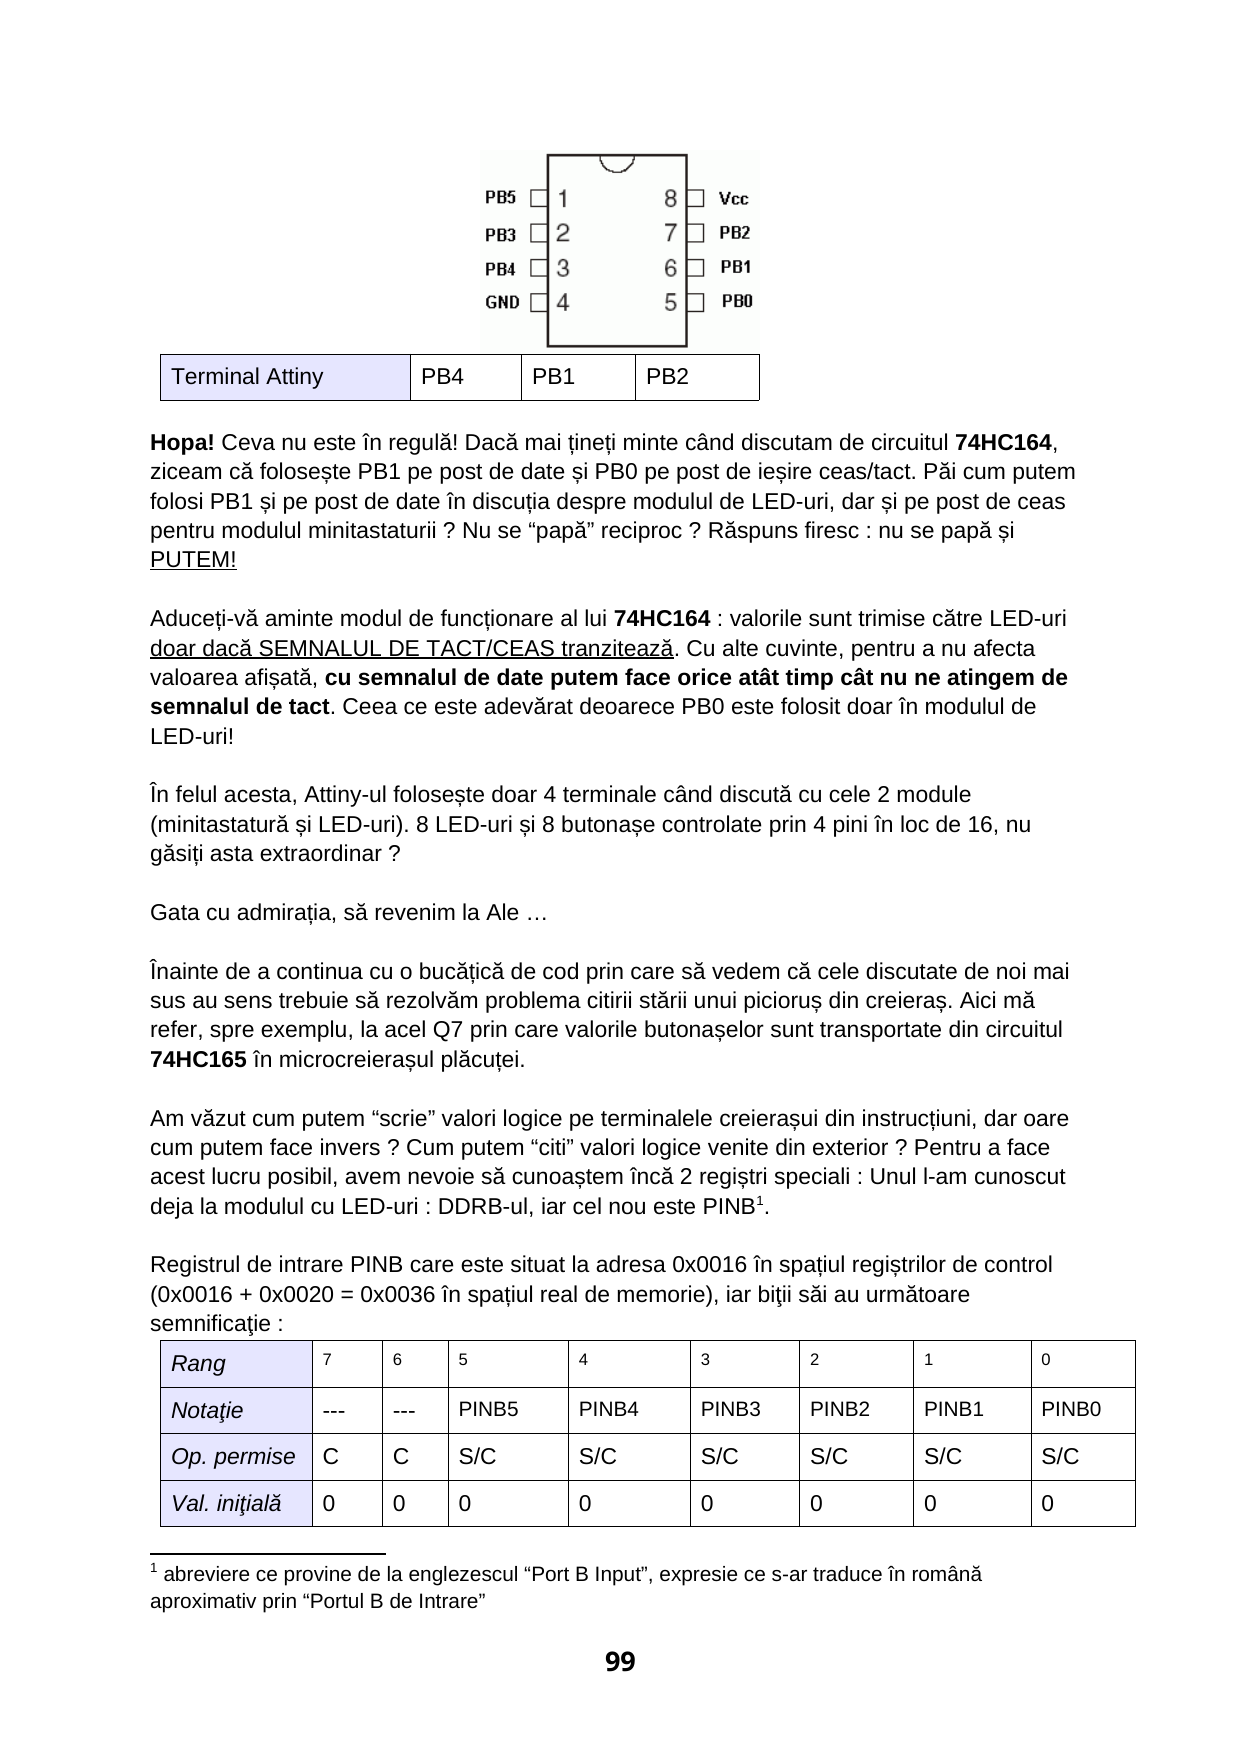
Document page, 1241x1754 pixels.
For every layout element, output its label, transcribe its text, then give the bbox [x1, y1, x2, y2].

table_cell 0 [313, 1481, 382, 1526]
table_cell S/C [449, 1434, 568, 1480]
table_cell PB4 [411, 355, 521, 400]
table_cell PINB3 [691, 1388, 799, 1433]
table_cell 0 [449, 1481, 568, 1526]
text În felul acesta, Attiny-ul folosește doar 4 terminale când discută cu cele 2 module (minitastatură și LED-uri). 8 LED-uri și 8 butonașe controlate prin 4 pini în loc de 16, nu găsiți asta extraordinar ? [150, 782, 1091, 866]
table_cell PINB1 [914, 1388, 1031, 1433]
picture [480, 150, 761, 354]
table_cell Op. permise [161, 1434, 312, 1480]
text Gata cu admirația, să revenim la Ale … [150, 899, 1091, 925]
table_cell 0 [914, 1481, 1031, 1526]
table_header 7 [313, 1341, 382, 1387]
table_cell Notaţie [161, 1388, 312, 1433]
table_cell 0 [1032, 1481, 1135, 1526]
table_cell Terminal Attiny [161, 355, 410, 400]
table_cell --- [313, 1388, 382, 1433]
table_cell 0 [691, 1481, 799, 1526]
table_cell PINB0 [1032, 1388, 1135, 1433]
table_cell S/C [1032, 1434, 1135, 1480]
table_cell PB1 [522, 355, 635, 400]
table_cell S/C [800, 1434, 913, 1480]
table_header 0 [1032, 1341, 1135, 1387]
text Aduceți-vă aminte modul de funcționare al lui 74HC164 : valorile sunt trimise către LED-uri doar dacă SEMNALUL DE TACT/CEAS tranzitează. Cu alte cuvinte, pentru a nu afecta valoarea afișată, cu semnalul de date putem face orice atât timp cât nu ne atingem de semnalul de tact. Ceea ce este adevărat deoarece PB0 este folosit doar în modulul de LED-uri! [150, 606, 1091, 749]
table_cell 0 [383, 1481, 448, 1526]
table_header Rang [161, 1341, 312, 1387]
table_cell --- [383, 1388, 448, 1433]
table_cell C [383, 1434, 448, 1480]
table_header 6 [383, 1341, 448, 1387]
table_header 2 [800, 1341, 913, 1387]
table_cell S/C [691, 1434, 799, 1480]
table_header 5 [449, 1341, 568, 1387]
table_cell S/C [914, 1434, 1031, 1480]
table_cell Val. iniţială [161, 1481, 312, 1526]
text Hopa! Ceva nu este în regulă! Dacă mai țineți minte când discutam de circuitul 74HC164, ziceam că folosește PB1 pe post de date și PB0 pe post de ieșire ceas/tact. Păi cum putem folosi PB1 și pe post de date în discuția despre modulul de LED-uri, dar și pe post de ceas pentru modulul minitastaturii ? Nu se “papă” reciproc ? Răspuns firesc : nu se papă și PUTEM! [150, 429, 1091, 573]
table_cell PINB5 [449, 1388, 568, 1433]
table_header 3 [691, 1341, 799, 1387]
text abreviere ce provine de la englezescul “Port B Input”, expresie ce s-ar traduce în română aproximativ prin “Portul B de Intrare” [150, 1561, 1091, 1613]
table_cell 0 [800, 1481, 913, 1526]
table_cell PINB4 [569, 1388, 690, 1433]
table_cell C [313, 1434, 382, 1480]
table_header 1 [914, 1341, 1031, 1387]
text Am văzut cum putem “scrie” valori logice pe terminalele creierașui din instrucțiuni, dar oare cum putem face invers ? Cum putem “citi” valori logice venite din exterior ? Pentru a face acest lucru posibil, avem nevoie să cunoaștem încă 2 regiștri speciali : Unul l-am cunoscut deja la modulul cu LED-uri : DDRB-ul, iar cel nou este PINB. [150, 1105, 1091, 1219]
text Registrul de intrare PINB care este situat la adresa 0x0016 în spațiul regiștrilor de control (0x0016 + 0x0020 = 0x0036 în spațiul real de memorie), iar biţii săi au următoare semnificaţie : [150, 1252, 1091, 1336]
table_cell 0 [569, 1481, 690, 1526]
table_cell S/C [569, 1434, 690, 1480]
table_cell PB2 [636, 355, 759, 400]
text Înainte de a continua cu o bucățică de cod prin care să vedem că cele discutate de noi mai sus au sens trebuie să rezolvăm problema citirii stării unui picioruș din creieraș. Aici mă refer, spre exemplu, la acel Q7 prin care valorile butonașelor sunt transportate din circuitul 74HC165 în microcreierașul plăcuței. [150, 958, 1091, 1072]
table_cell PINB2 [800, 1388, 913, 1433]
table_header 4 [569, 1341, 690, 1387]
